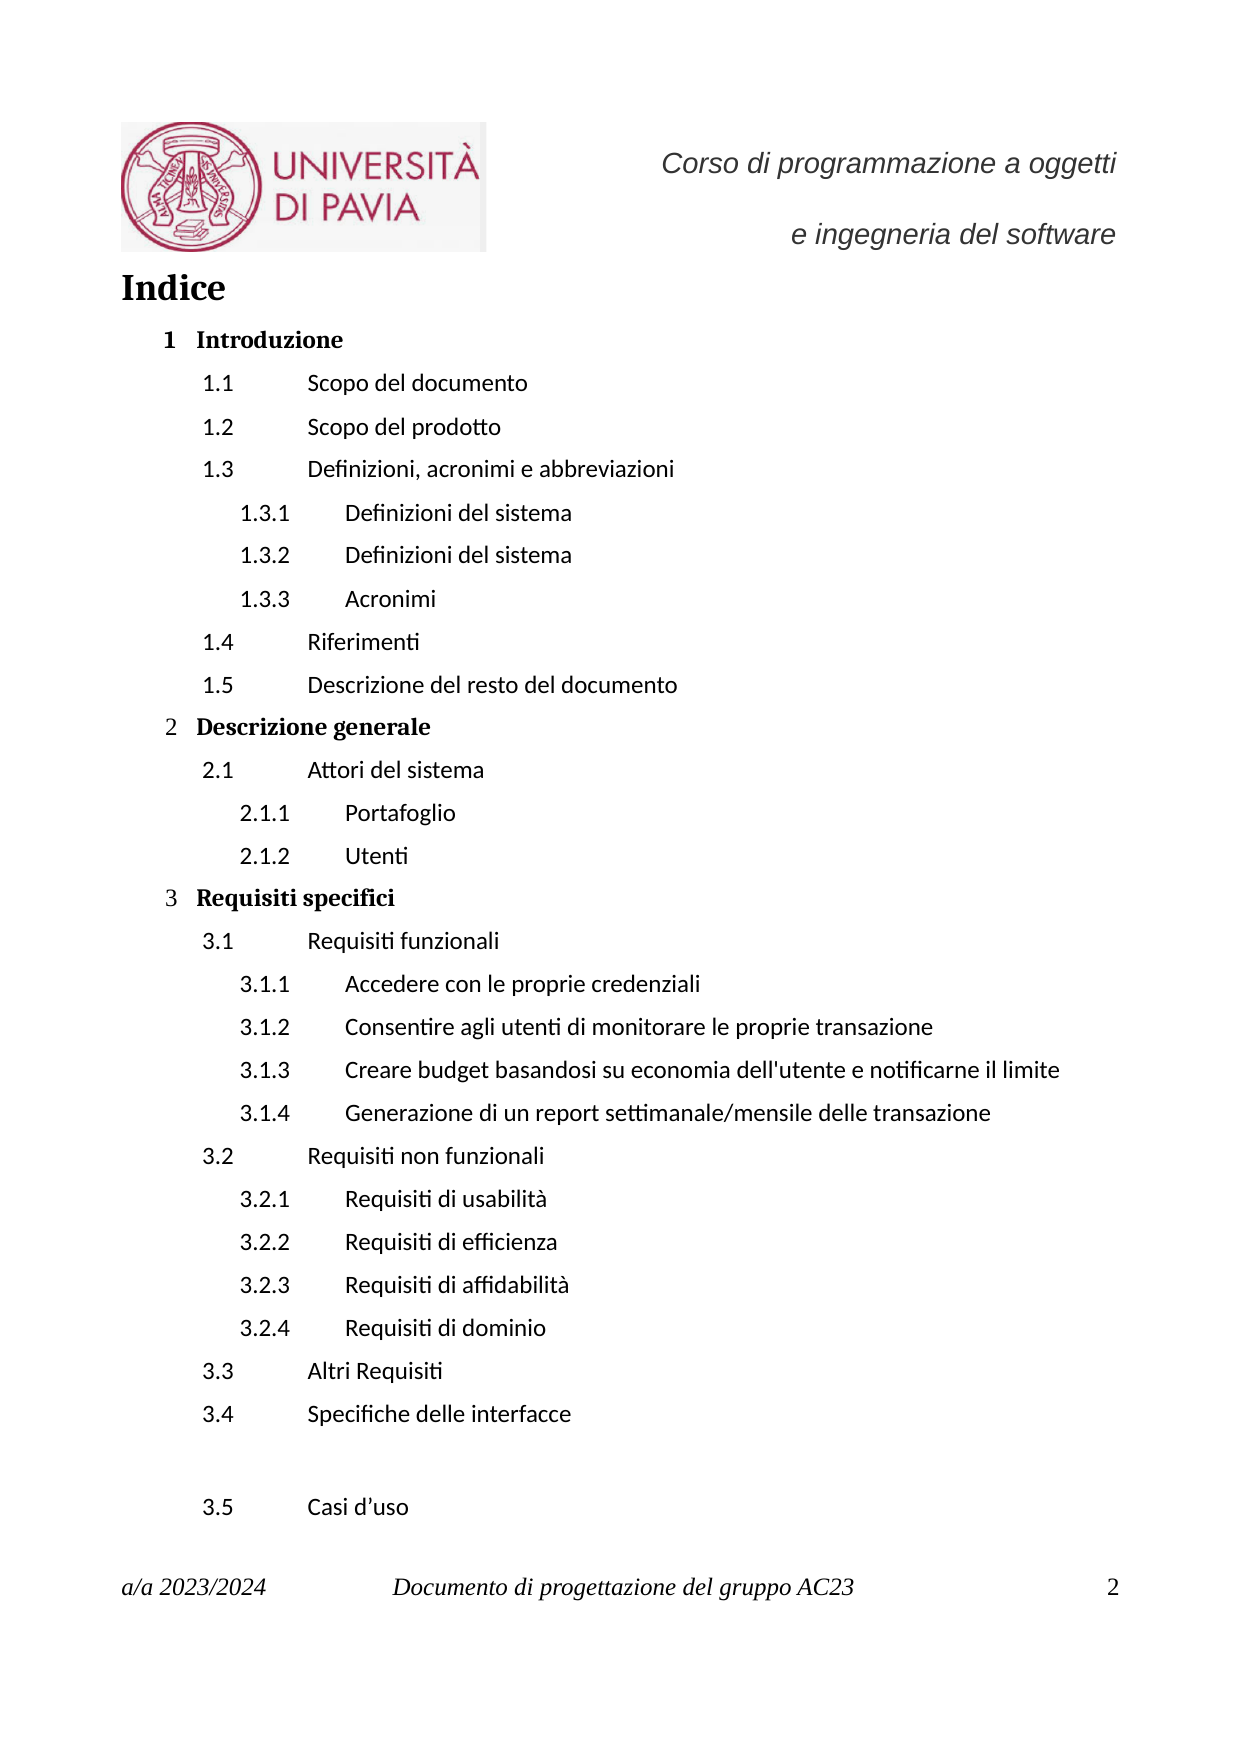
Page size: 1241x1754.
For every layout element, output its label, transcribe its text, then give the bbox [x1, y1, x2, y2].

list Altri Requisiti [196, 1355, 1119, 1386]
list Requisiti di dominio [234, 1312, 1119, 1343]
list Introduzione [159, 326, 1119, 355]
list Definizioni del sistema [234, 540, 1119, 570]
list Requisiti di efficienza [234, 1226, 1119, 1257]
list Scopo del documento [196, 368, 1119, 398]
list Requisiti non funzionali [196, 1140, 1119, 1171]
list Acronimi [234, 583, 1119, 613]
list Casi d’uso [196, 1491, 1119, 1522]
list Descrizione generale [159, 712, 1119, 741]
subtitle Indice [121, 267, 1119, 310]
list Definizioni del sistema [234, 497, 1119, 527]
list Requisiti funzionali [196, 925, 1119, 956]
list Accedere con le proprie credenziali [234, 968, 1119, 998]
picture [121, 122, 487, 252]
list Requisiti di affidabilità [234, 1269, 1119, 1300]
list Specifiche delle interfacce [196, 1398, 1119, 1429]
list Requisiti specifici [159, 883, 1119, 912]
list Portafoglio [234, 797, 1119, 827]
list Scopo del prodotto [196, 411, 1119, 441]
list Utenti [234, 840, 1119, 870]
list Descrizione del resto del documento [196, 669, 1119, 699]
list Generazione di un report settimanale/mensile delle transazione [234, 1097, 1119, 1128]
list Requisiti di usabilità [234, 1183, 1119, 1214]
list Consentire agli utenti di monitorare le proprie transazione [234, 1011, 1119, 1042]
list Attori del sistema [196, 754, 1119, 784]
list Creare budget basandosi su economia dell'utente e notificarne il limite [234, 1054, 1119, 1084]
list Riferimenti [196, 626, 1119, 656]
list Definizioni, acronimi e abbreviazioni [196, 454, 1119, 484]
